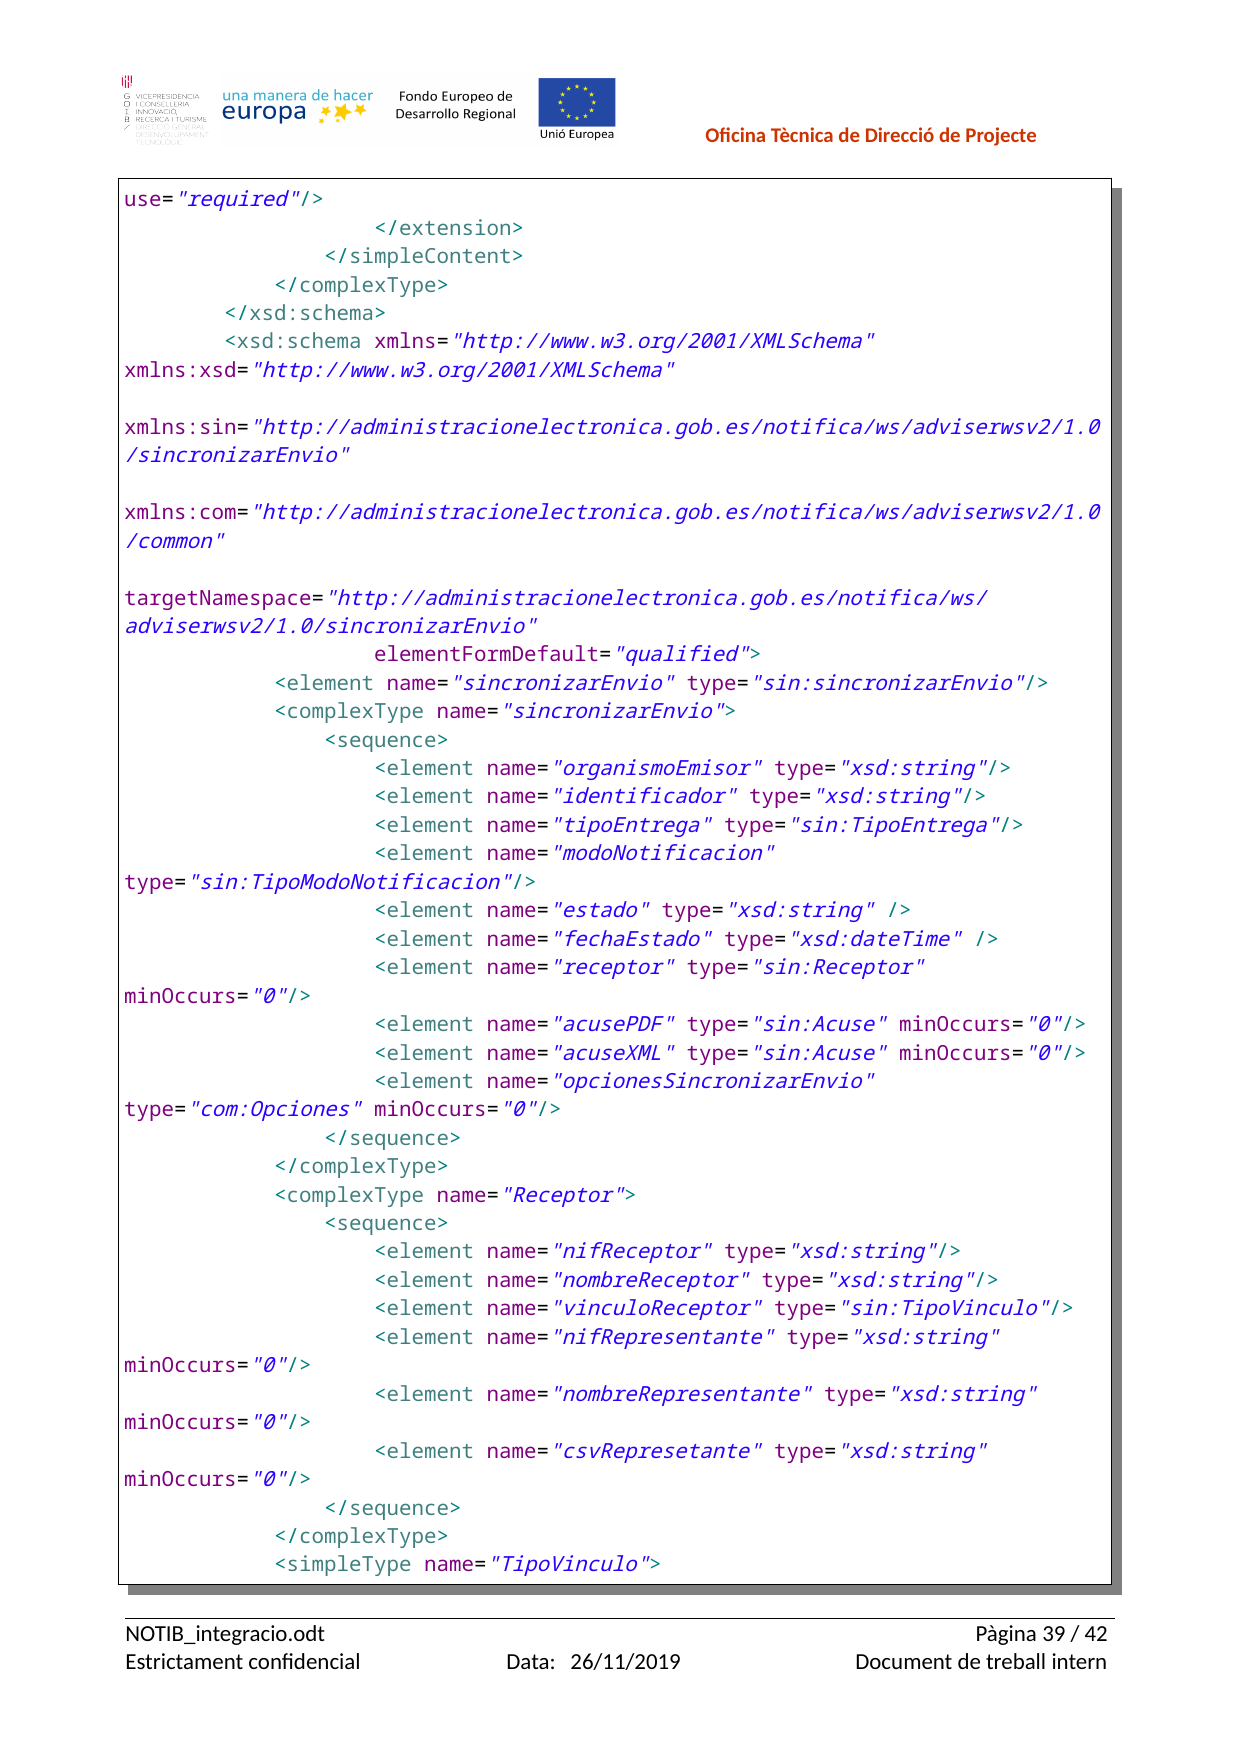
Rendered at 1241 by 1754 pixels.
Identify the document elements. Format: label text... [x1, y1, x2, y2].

picture [118, 73, 213, 147]
picture [219, 73, 621, 147]
table_header use="required"/> </extension> </simpleContent> </complexType> </xsd:schema> <xsd:schema xmlns="http://www.w3.org/2001/XMLSchema" xmlns:xsd="http://www.w3.org/2001/XMLSchema" xmlns:sin="http://administracionelectronica.gob.es/notifica/ws/adviserwsv2/1.0/sincronizarEnvio" xmlns:com="http://administracionelectronica.gob.es/notifica/ws/adviserwsv2/1.0/common" targetNamespace="http://administracionelectronica.gob.es/notifica/ws/adviserwsv2/1.0/sincronizarEnvio" elementFormDefault="qualified"> <element name="sincronizarEnvio" type="sin:sincronizarEnvio"/> <complexType name="sincronizarEnvio"> <sequence> <element name="organismoEmisor" type="xsd:string"/> <element name="identificador" type="xsd:string"/> <element name="tipoEntrega" type="sin:TipoEntrega"/> <element name="modoNotificacion" type="sin:TipoModoNotificacion"/> <element name="estado" type="xsd:string" /> <element name="fechaEstado" type="xsd:dateTime" /> <element name="receptor" type="sin:Receptor" minOccurs="0"/> <element name="acusePDF" type="sin:Acuse" minOccurs="0"/> <element name="acuseXML" type="sin:Acuse" minOccurs="0"/> <element name="opcionesSincronizarEnvio" type="com:Opciones" minOccurs="0"/> </sequence> </complexType> <complexType name="Receptor"> <sequence> <element name="nifReceptor" type="xsd:string"/> <element name="nombreReceptor" type="xsd:string"/> <element name="vinculoReceptor" type="sin:TipoVinculo"/> <element name="nifRepresentante" type="xsd:string" minOccurs="0"/> <element name="nombreRepresentante" type="xsd:string" minOccurs="0"/> <element name="csvRepresetante" type="xsd:string" minOccurs="0"/> </sequence> </complexType> <simpleType name="TipoVinculo"> [119, 179, 1111, 1584]
